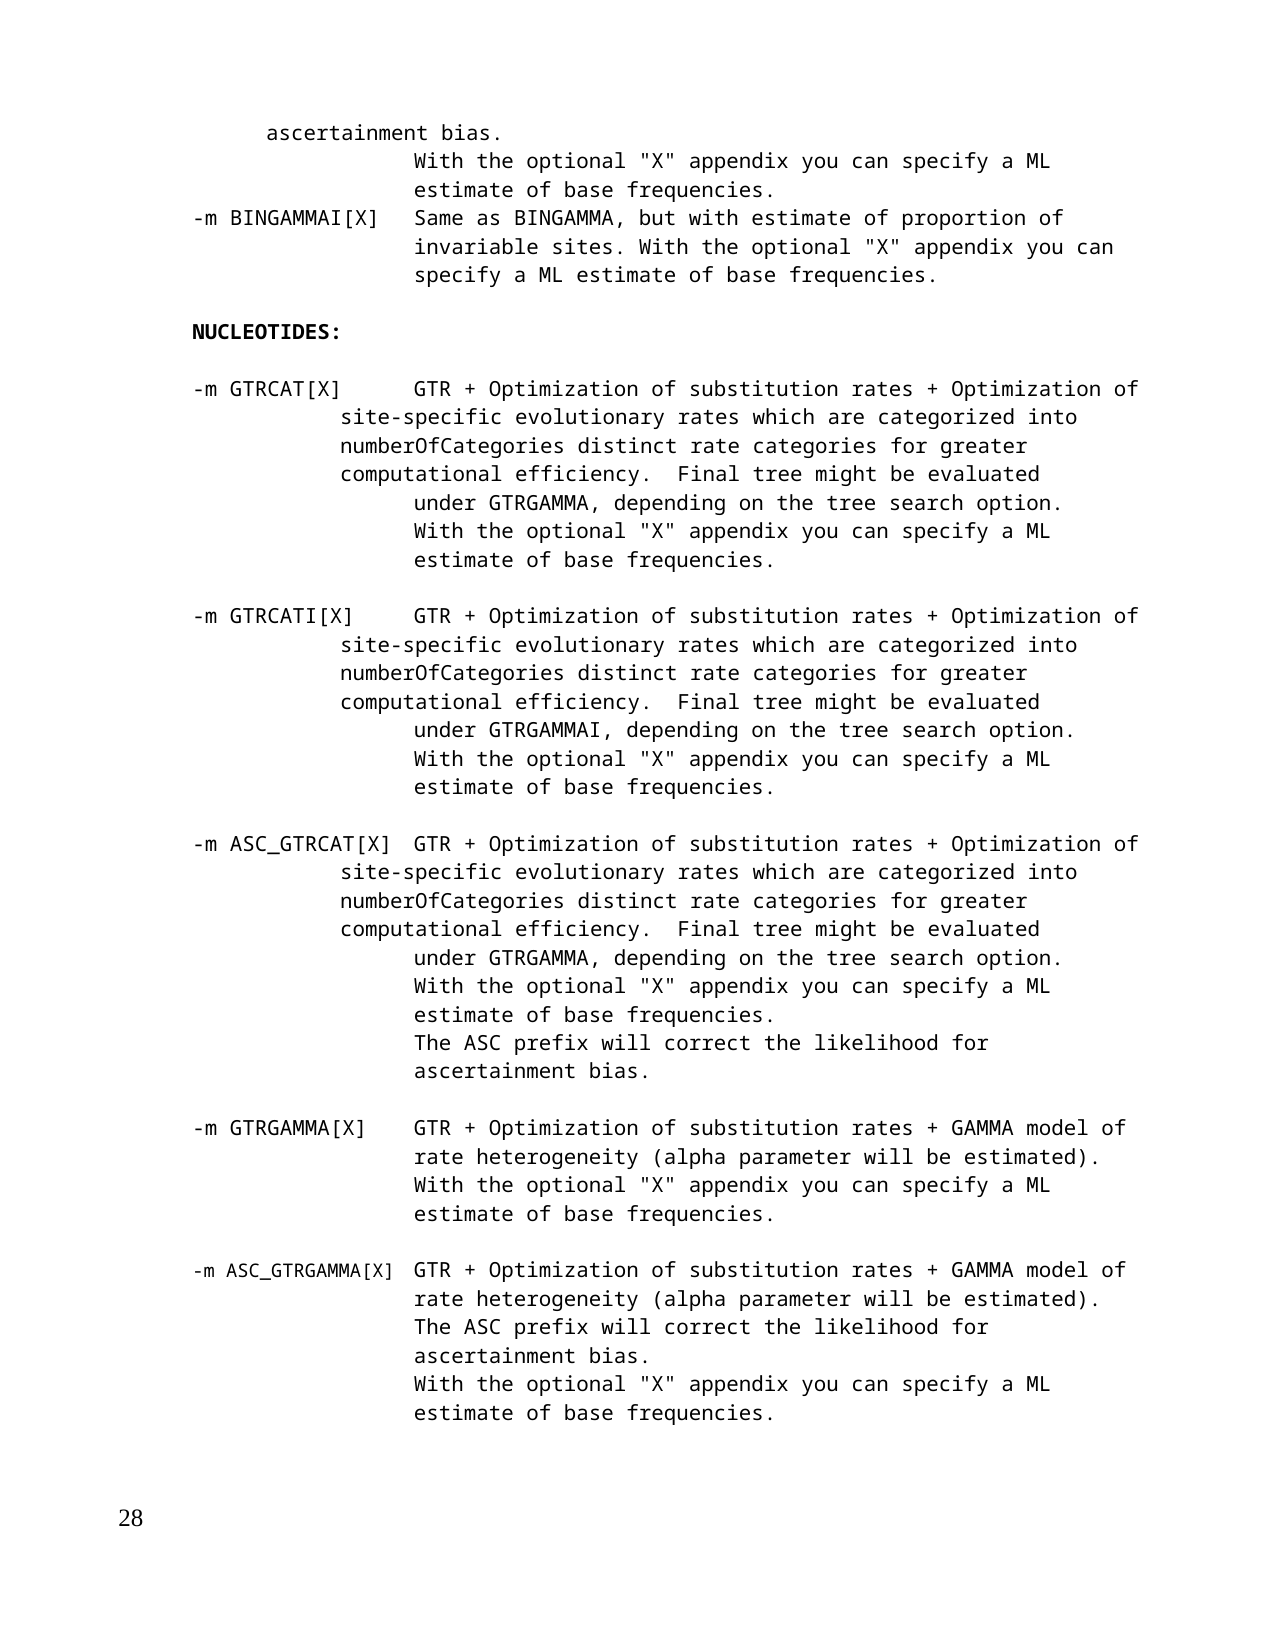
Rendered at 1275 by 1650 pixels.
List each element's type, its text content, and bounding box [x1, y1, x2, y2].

text -m ASC_GTRGAMMA[X] GTR + Optimization of substitution rates + GAMMA model of rate heterogeneity (alpha parameter will be estimated). [118, 1256, 1157, 1312]
text NUCLEOTIDES: [192, 317, 1157, 346]
text With the optional "X" appendix you can specify a ML estimate of base frequencies. [118, 744, 1157, 801]
text -m BINGAMMAI[X] Same as BINGAMMA, but with estimate of proportion of invariable sites. With the optional "X" appendix you can specify a ML estimate of base frequencies. [118, 203, 1157, 289]
text The ASC prefix will correct the likelihood for ascertainment bias. [118, 1312, 1157, 1369]
text under GTRGAMMA, depending on the tree search option. [118, 488, 1157, 516]
text With the optional "X" appendix you can specify a ML estimate of base frequencies. [118, 1369, 1157, 1426]
text -m GTRCATI[X] GTR + Optimization of substitution rates + Optimization of site-specific evolutionary rates which are categorized into numberOfCategories distinct rate categories for greater computational efficiency. Final tree might be evaluated [118, 602, 1157, 715]
text under GTRGAMMAI, depending on the tree search option. [118, 715, 1157, 744]
text With the optional "X" appendix you can specify a ML estimate of base frequencies. [118, 516, 1157, 573]
text With the optional "X" appendix you can specify a ML estimate of base frequencies. [118, 147, 1157, 203]
text The ASC prefix will correct the likelihood for ascertainment bias. [118, 1028, 1157, 1085]
text -m GTRGAMMA[X] GTR + Optimization of substitution rates + GAMMA model of rate heterogeneity (alpha parameter will be estimated). [118, 1113, 1157, 1170]
text -m ASC_GTRCAT[X] GTR + Optimization of substitution rates + Optimization of site-specific evolutionary rates which are categorized into numberOfCategories distinct rate categories for greater computational efficiency. Final tree might be evaluated [118, 829, 1157, 943]
text ascertainment bias. [118, 118, 1157, 147]
text -m GTRCAT[X] GTR + Optimization of substitution rates + Optimization of site-specific evolutionary rates which are categorized into numberOfCategories distinct rate categories for greater computational efficiency. Final tree might be evaluated [118, 374, 1157, 488]
text With the optional "X" appendix you can specify a ML estimate of base frequencies. [118, 971, 1157, 1028]
text With the optional "X" appendix you can specify a ML estimate of base frequencies. [118, 1170, 1157, 1227]
text under GTRGAMMA, depending on the tree search option. [118, 943, 1157, 971]
